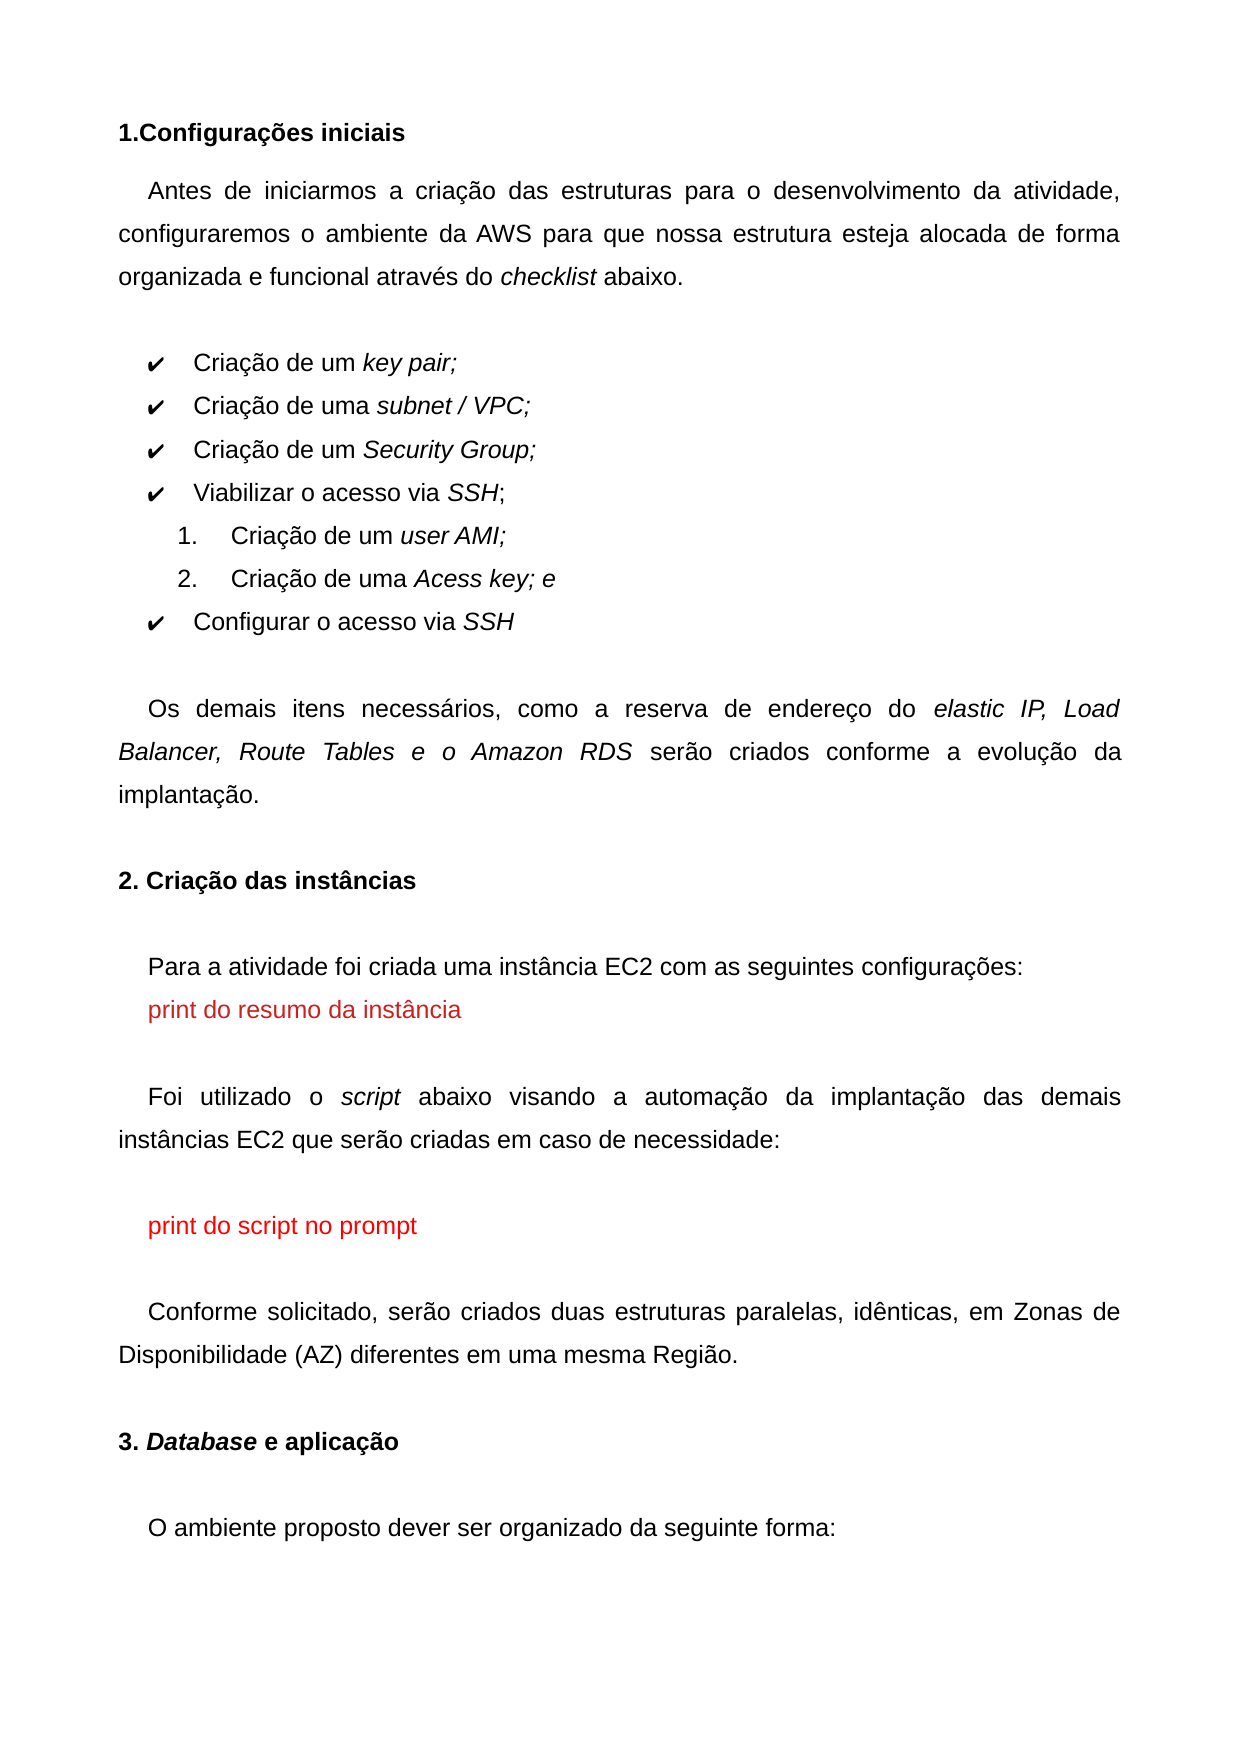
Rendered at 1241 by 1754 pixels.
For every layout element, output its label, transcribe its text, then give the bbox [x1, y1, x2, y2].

text O ambiente proposto dever ser organizado da seguinte forma: [118, 1513, 1122, 1542]
text print do resumo da instância [118, 996, 1122, 1024]
list Criação de um key pair; [118, 348, 1122, 377]
list Configurar o acesso via SSH [118, 607, 1122, 636]
list Criação de um user AMI; [148, 521, 1122, 550]
list Criação de um Security Group; [118, 434, 1122, 463]
text Conforme solicitado, serão criados duas estruturas paralelas, idênticas, em Zonas de Disponibilidade (AZ) diferentes em uma mesma Região. [118, 1297, 1122, 1369]
text Antes de iniciarmos a criação das estruturas para o desenvolvimento da atividade, configuraremos o ambiente da AWS para que nossa estrutura esteja alocada de forma organizada e funcional através do checklist abaixo. [118, 176, 1122, 291]
list Criação de uma Acess key; e [148, 564, 1122, 593]
list Criação de uma subnet / VPC; [118, 391, 1122, 420]
text Os demais itens necessários, como a reserva de endereço do elastic IP, Load Balancer, Route Tables e o Amazon RDS serão criados conforme a evolução da implantação. [118, 694, 1122, 809]
text Para a atividade foi criada uma instância EC2 com as seguintes configurações: [118, 952, 1122, 981]
text 1.Configurações iniciais [118, 118, 1122, 147]
list Viabilizar o acesso via SSH; [118, 478, 1122, 507]
text Foi utilizado o script abaixo visando a automação da implantação das demais instâncias EC2 que serão criadas em caso de necessidade: [118, 1082, 1122, 1154]
text 3. Database e aplicação [118, 1427, 1122, 1456]
text 2. Criação das instâncias [118, 866, 1122, 895]
text print do script no prompt [118, 1211, 1122, 1240]
